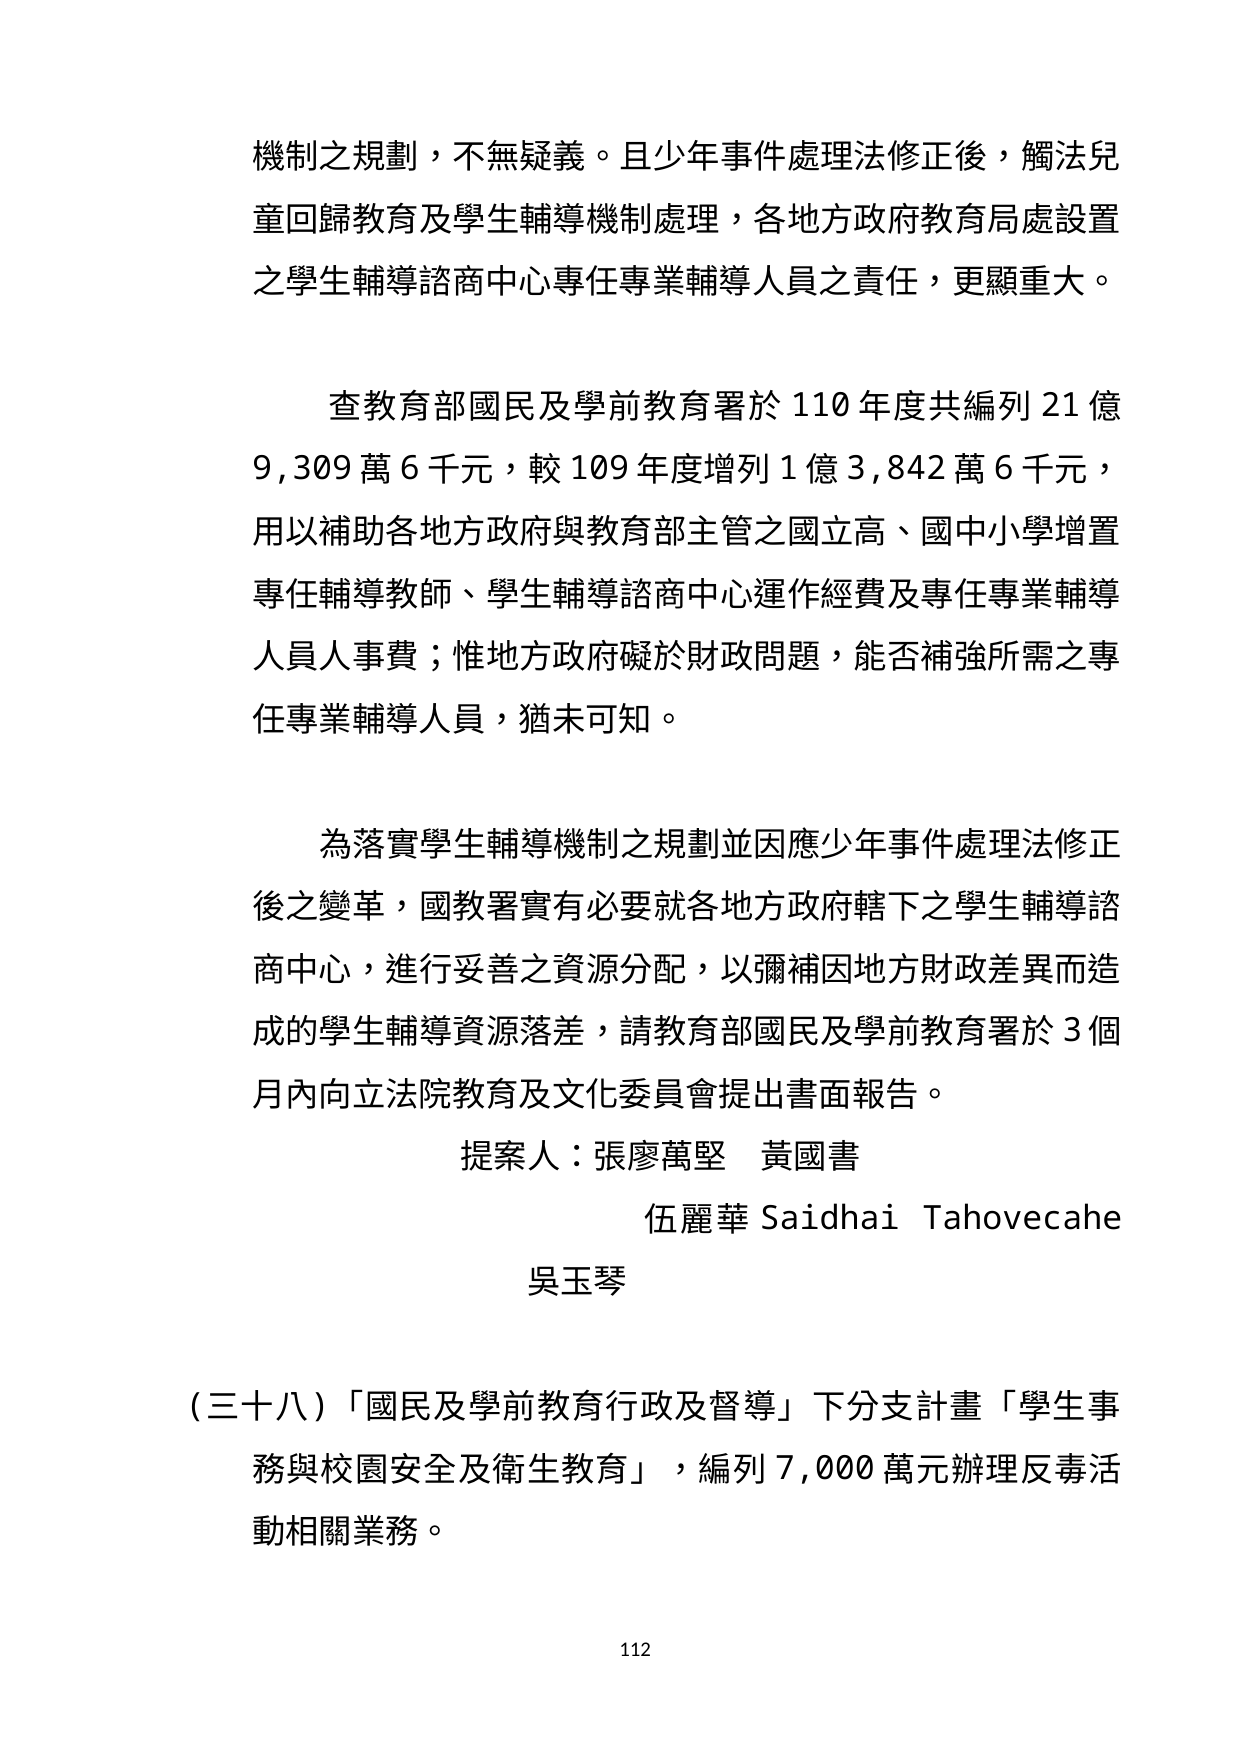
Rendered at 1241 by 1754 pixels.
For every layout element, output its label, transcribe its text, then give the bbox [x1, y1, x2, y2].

text 為落實學生輔導機制之規劃並因應少年事件處理法修正後之變革，國教署實有必要就各地方政府轄下之學生輔導諮商中心，進行妥善之資源分配，以彌補因地方財政差異而造成的學生輔導資源落差，請教育部國民及學前教育署於3個月內向立法院教育及文化委員會提出書面報告。 [185, 800, 1122, 1112]
text 伍麗華Saidhai Tahovecahe 吳玉琴 [460, 1175, 1122, 1300]
text 提案人：張廖萬堅 黃國書 [460, 1112, 1122, 1175]
text 查教育部國民及學前教育署於110年度共編列21億9,309萬6千元，較109年度增列1億3,842萬6千元，用以補助各地方政府與教育部主管之國立高、國中小學增置專任輔導教師、學生輔導諮商中心運作經費及專任專業輔導人員人事費；惟地方政府礙於財政問題，能否補強所需之專任專業輔導人員，猶未可知。 [185, 362, 1122, 737]
text 機制之規劃，不無疑義。且少年事件處理法修正後，觸法兒童回歸教育及學生輔導機制處理，各地方政府教育局處設置之學生輔導諮商中心專任專業輔導人員之責任，更顯重大。 [185, 112, 1122, 300]
text (三十八)「國民及學前教育行政及督導」下分支計畫「學生事務與校園安全及衛生教育」，編列7,000萬元辦理反毒活動相關業務。 [185, 1362, 1122, 1550]
